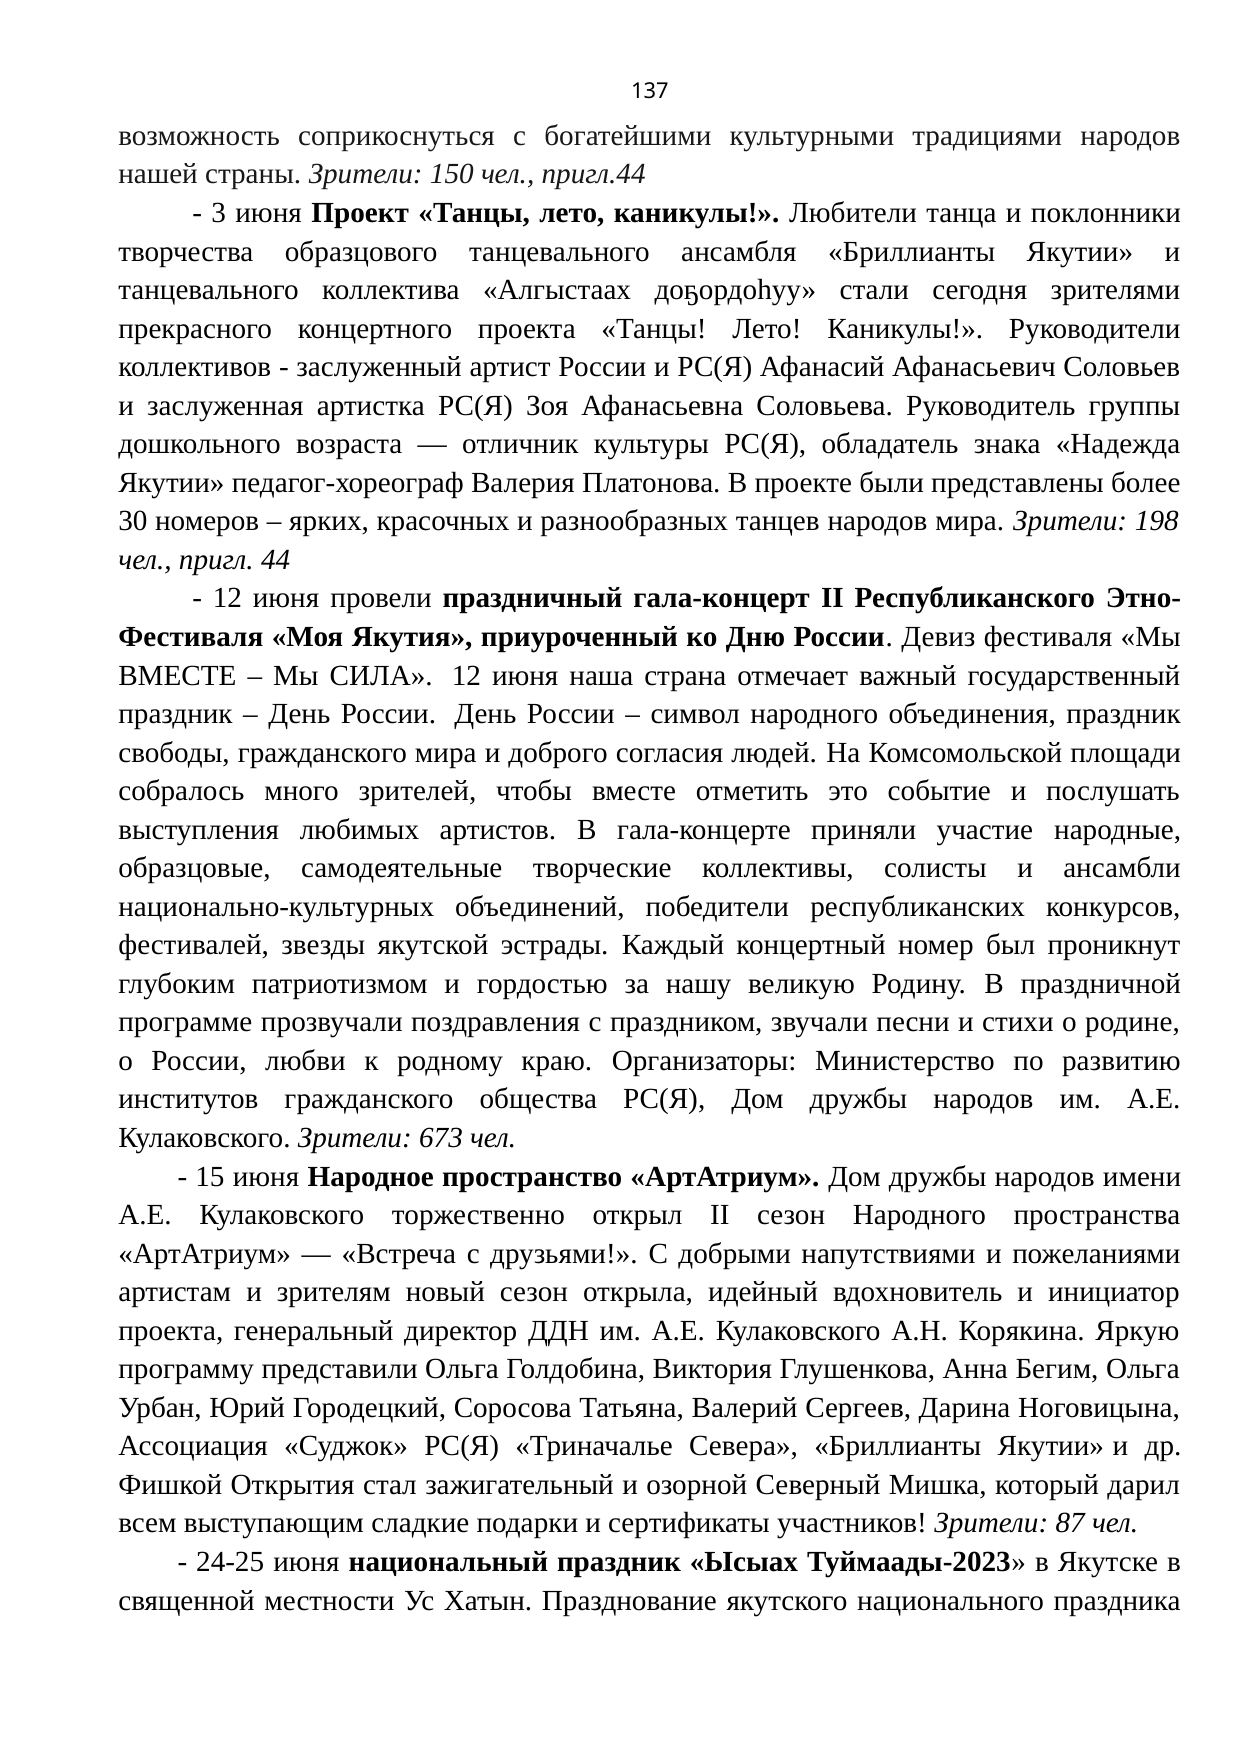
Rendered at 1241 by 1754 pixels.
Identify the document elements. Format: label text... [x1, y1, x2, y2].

text - 24-25 июня национальный праздник «Ысыах Туймаады-2023» в Якутске в священной местности Ус Хатын. Празднование якутского национального праздника [118, 1544, 1181, 1616]
text - 3 июня Проект «Танцы, лето, каникулы!». Любители танца и поклонники творчества образцового танцевального ансамбля «Бриллианты Якутии» и танцевального коллектива «Алгыстаах доҕордоһуу» стали сегодня зрителями прекрасного концертного проекта «Танцы! Лето! Каникулы!». Руководители коллективов - заслуженный артист России и РС(Я) Афанасий Афанасьевич Соловьев и заслуженная артистка РС(Я) Зоя Афанасьевна Соловьева. Руководитель группы дошкольного возраста — отличник культуры РС(Я), обладатель знака «Надежда Якутии» педагог-хореограф Валерия Платонова. В проекте были представлены более 30 номеров – ярких, красочных и разнообразных танцев народов мира. Зрители: 198 чел., пригл. 44 [118, 195, 1181, 576]
text возможность соприкоснуться с богатейшими культурными традициями народов нашей страны. Зрители: 150 чел., пригл.44 [118, 118, 1181, 190]
text - 15 июня Народное пространство «АртАтриум». Дом дружбы народов имени А.Е. Кулаковского торжественно открыл II сезон Народного пространства «АртАтриум» — «Встреча с друзьями!». С добрыми напутствиями и пожеланиями артистам и зрителям новый сезон открыла, идейный вдохновитель и инициатор проекта, генеральный директор ДДН им. А.Е. Кулаковского А.Н. Корякина. Яркую программу представили Ольга Голдобина, Виктория Глушенкова, Анна Бегим, Ольга Урбан, Юрий Городецкий, Соросова Татьяна, Валерий Сергеев, Дарина Ноговицына, Ассоциация «Суджок» РС(Я) «Триначалье Севера», «Бриллианты Якутии» и др. Фишкой Открытия стал зажигательный и озорной Северный Мишка, который дарил всем выступающим сладкие подарки и сертификаты участников! Зрители: 87 чел. [118, 1159, 1181, 1539]
text - 12 июня провели праздничный гала-концерт II Республиканского Этно-Фестиваля «Моя Якутия», приуроченный ко Дню России. Девиз фестиваля «Мы ВМЕСТЕ – Мы СИЛА». 12 июня наша страна отмечает важный государственный праздник – День России. День России – символ народного объединения, праздник свободы, гражданского мира и доброго согласия людей. На Комсомольской площади собралось много зрителей, чтобы вместе отметить это событие и послушать выступления любимых артистов. В гала-концерте приняли участие народные, образцовые, самодеятельные творческие коллективы, солисты и ансамбли национально-культурных объединений, победители республиканских конкурсов, фестивалей, звезды якутской эстрады. Каждый концертный номер был проникнут глубоким патриотизмом и гордостью за нашу великую Родину. В праздничной программе прозвучали поздравления с праздником, звучали песни и стихи о родине, о России, любви к родному краю. Организаторы: Министерство по развитию институтов гражданского общества РС(Я), Дом дружбы народов им. А.Е. Кулаковского. Зрители: 673 чел. [118, 581, 1181, 1154]
